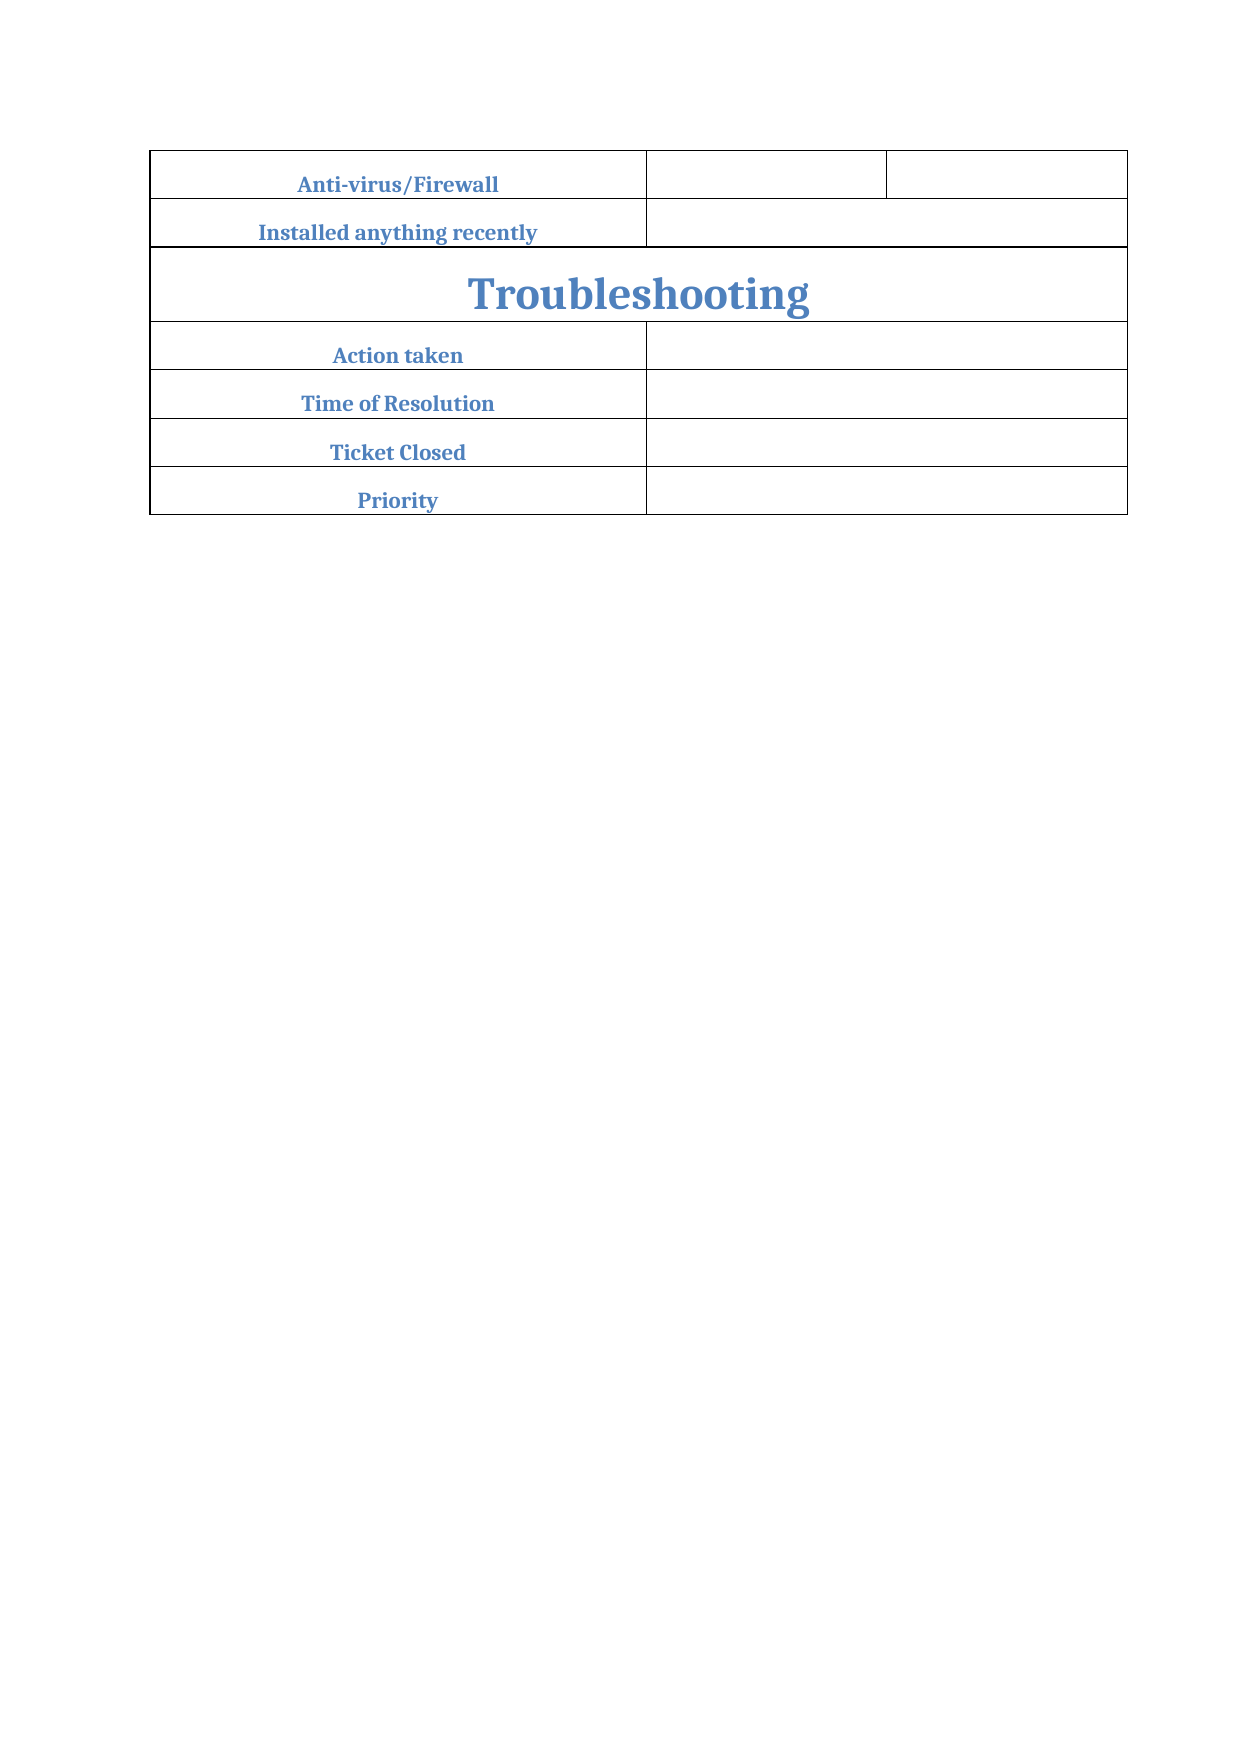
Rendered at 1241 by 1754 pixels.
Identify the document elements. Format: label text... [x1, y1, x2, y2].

table_cell [647, 467, 1127, 514]
table_cell [887, 151, 1127, 198]
table_cell Installed anything recently [151, 199, 646, 246]
table_cell Anti-virus/Firewall [151, 151, 646, 198]
table_cell Troubleshooting [151, 248, 1127, 321]
table_cell [647, 322, 1127, 369]
table_cell Action taken [151, 322, 646, 369]
table_cell [647, 151, 886, 198]
table_cell [647, 419, 1127, 466]
table_cell Ticket Closed [151, 419, 646, 466]
table_cell Time of Resolution [151, 370, 646, 417]
table_cell [647, 370, 1127, 417]
table_cell Priority [151, 467, 646, 514]
table_cell [647, 199, 1127, 246]
